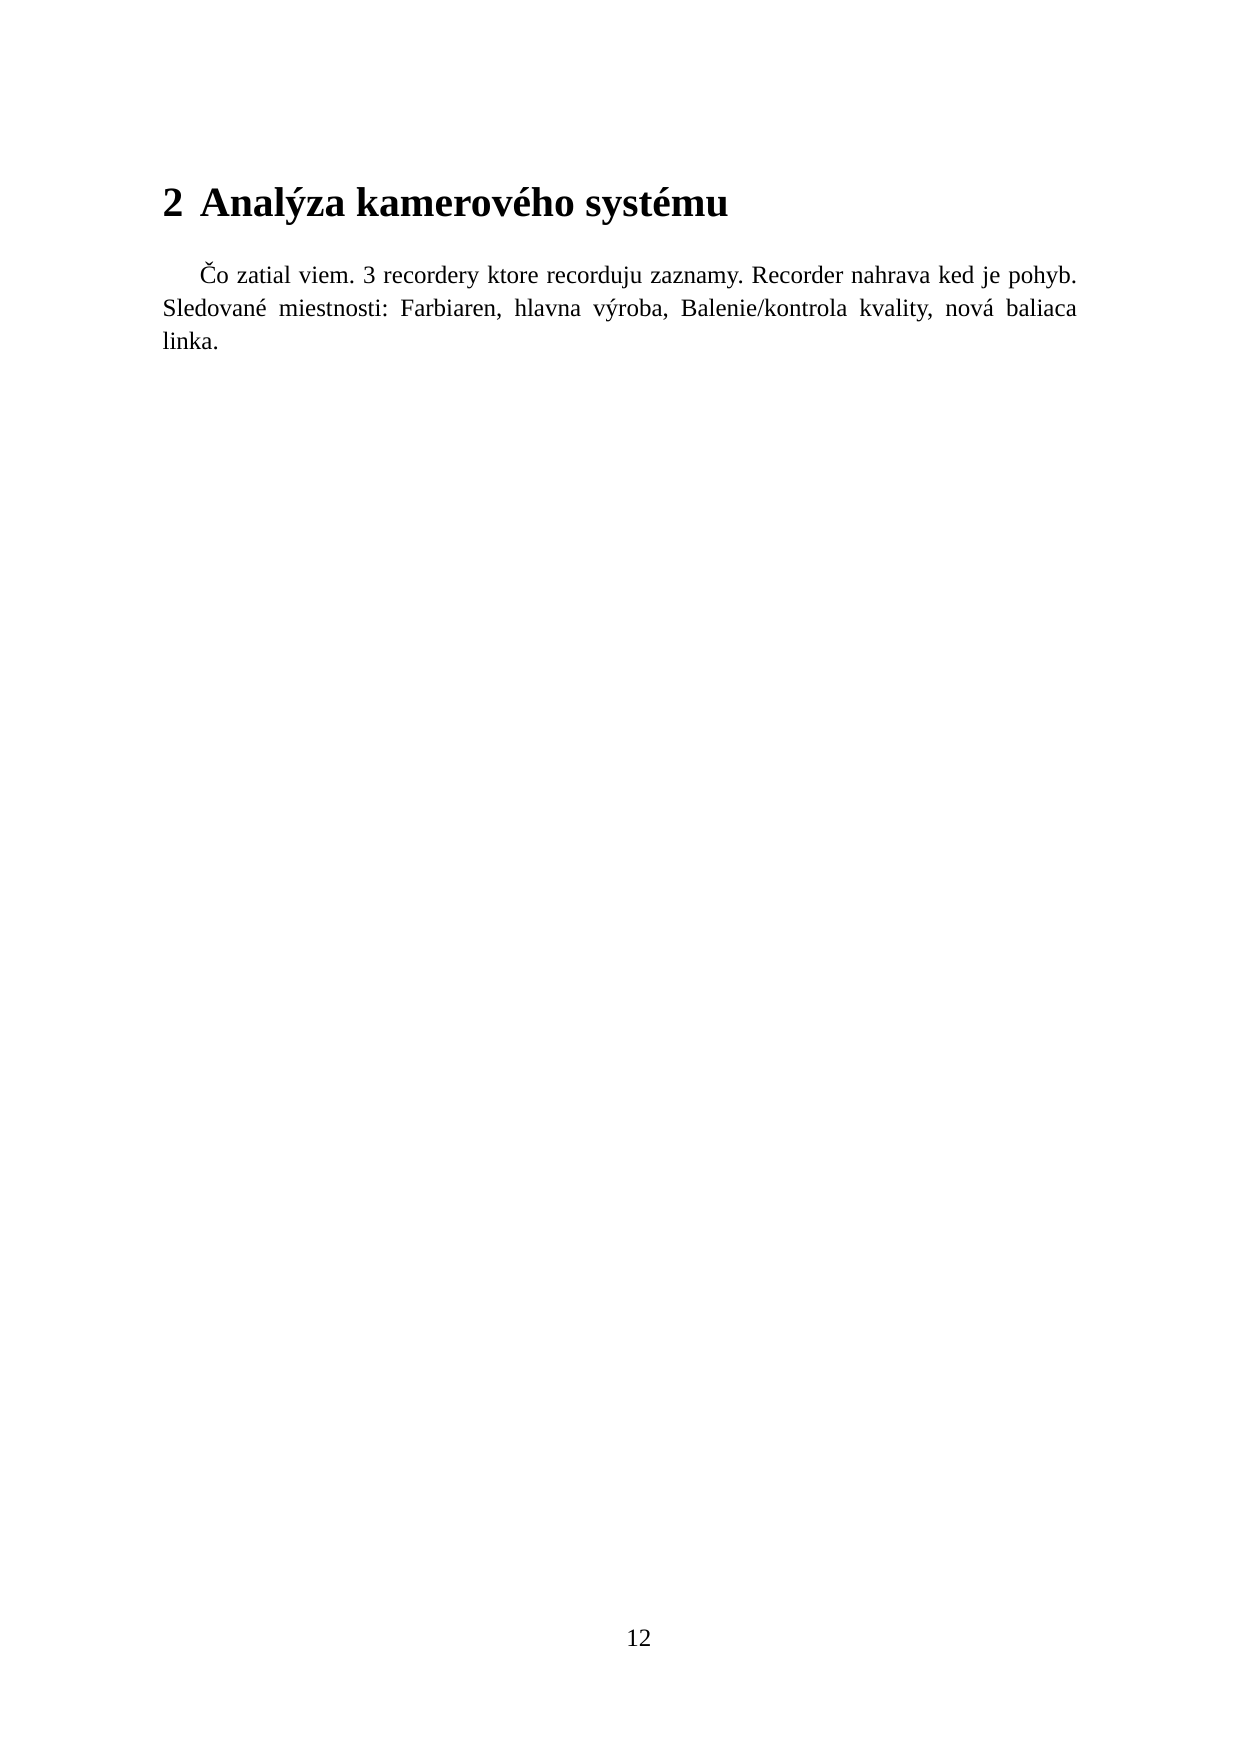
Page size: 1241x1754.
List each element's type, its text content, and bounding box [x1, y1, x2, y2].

text Čo zatial viem. 3 recordery ktore recorduju zaznamy. Recorder nahrava ked je pohyb. Sledované miestnosti: Farbiaren, hlavna výroba, Balenie/kontrola kvality, nová baliaca linka. [162, 260, 1078, 355]
subtitle Analýza kamerového systému [162, 177, 1078, 225]
